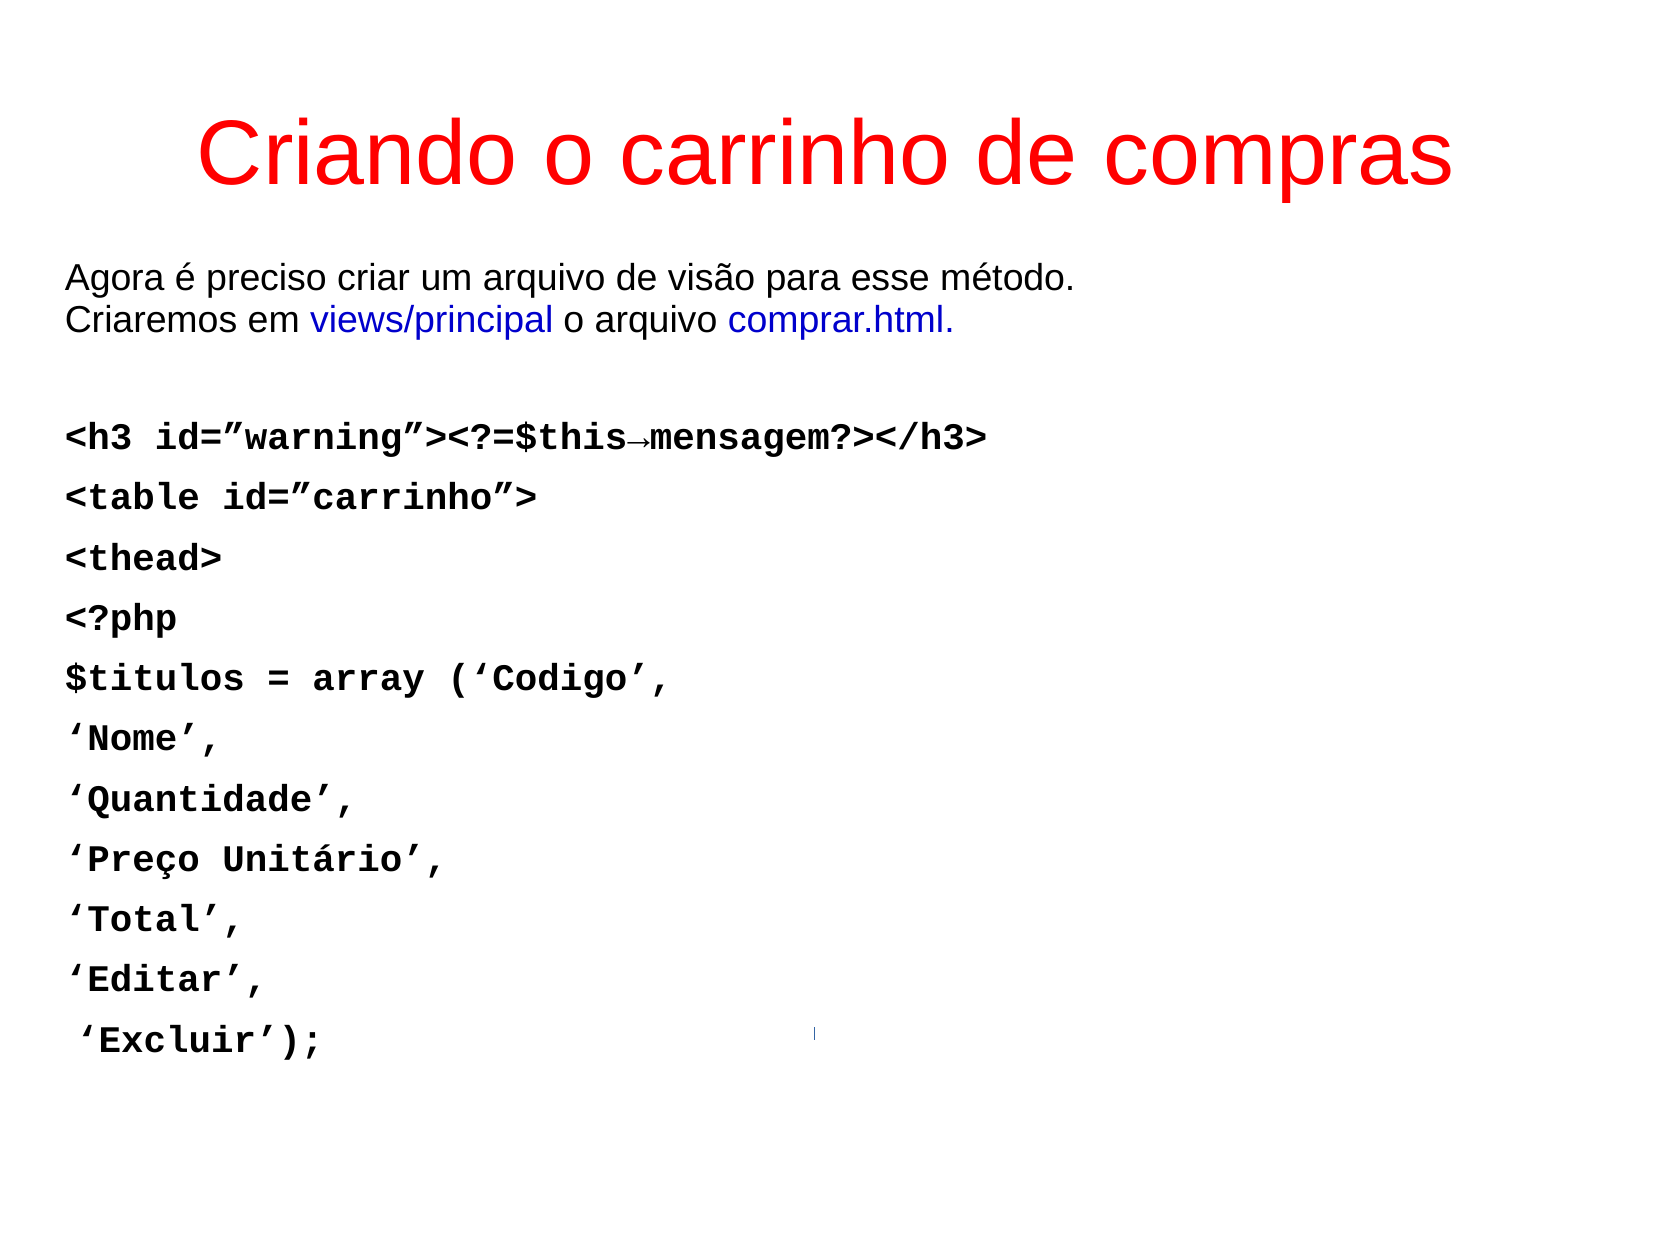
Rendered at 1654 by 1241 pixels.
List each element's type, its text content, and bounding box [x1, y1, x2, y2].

list Agora é preciso criar um arquivo de visão para esse método. Criaremos em views/principal o arquivo comprar.html. <h3 id=”warning”><?=$this→mensagem?></h3> <table id=”carrinho”> <thead> <?php $titulos = array (‘Codigo’, ‘Nome’, ‘Quantidade’, ‘Preço Unitário’, ‘Total’, ‘Editar’, ‘Excluir’); [6, 256, 1654, 1170]
title Criando o carrinho de compras [82, 49, 1571, 256]
